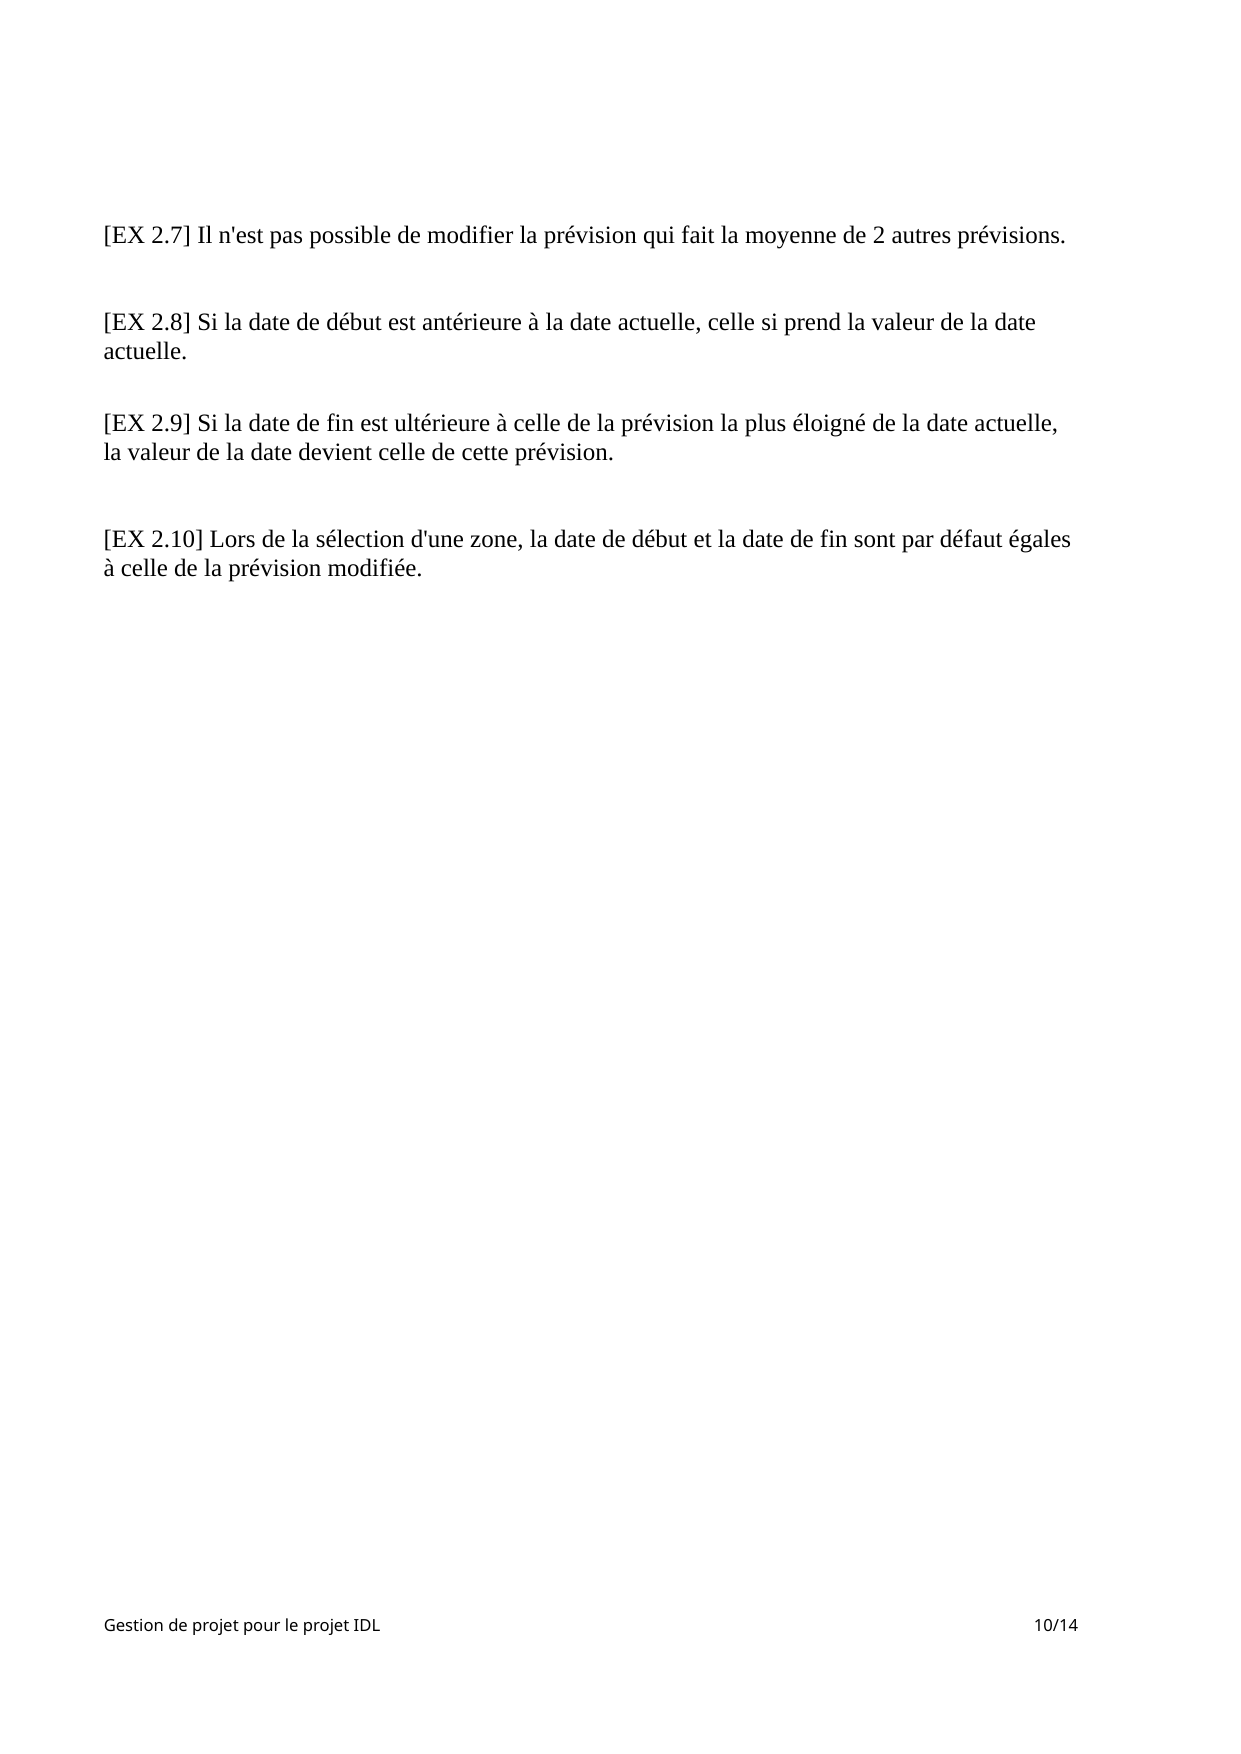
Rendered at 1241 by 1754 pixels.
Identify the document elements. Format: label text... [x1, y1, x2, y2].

text [EX 2.8] Si la date de début est antérieure à la date actuelle, celle si prend la valeur de la date actuelle. [103, 307, 1078, 393]
text [EX 2.10] Lors de la sélection d'une zone, la date de début et la date de fin sont par défaut égales à celle de la prévision modifiée. [103, 524, 1078, 581]
text [EX 2.7] Il n'est pas possible de modifier la prévision qui fait la moyenne de 2 autres prévisions. [103, 220, 1078, 249]
text [EX 2.9] Si la date de fin est ultérieure à celle de la prévision la plus éloigné de la date actuelle, la valeur de la date devient celle de cette prévision. [103, 408, 1078, 466]
